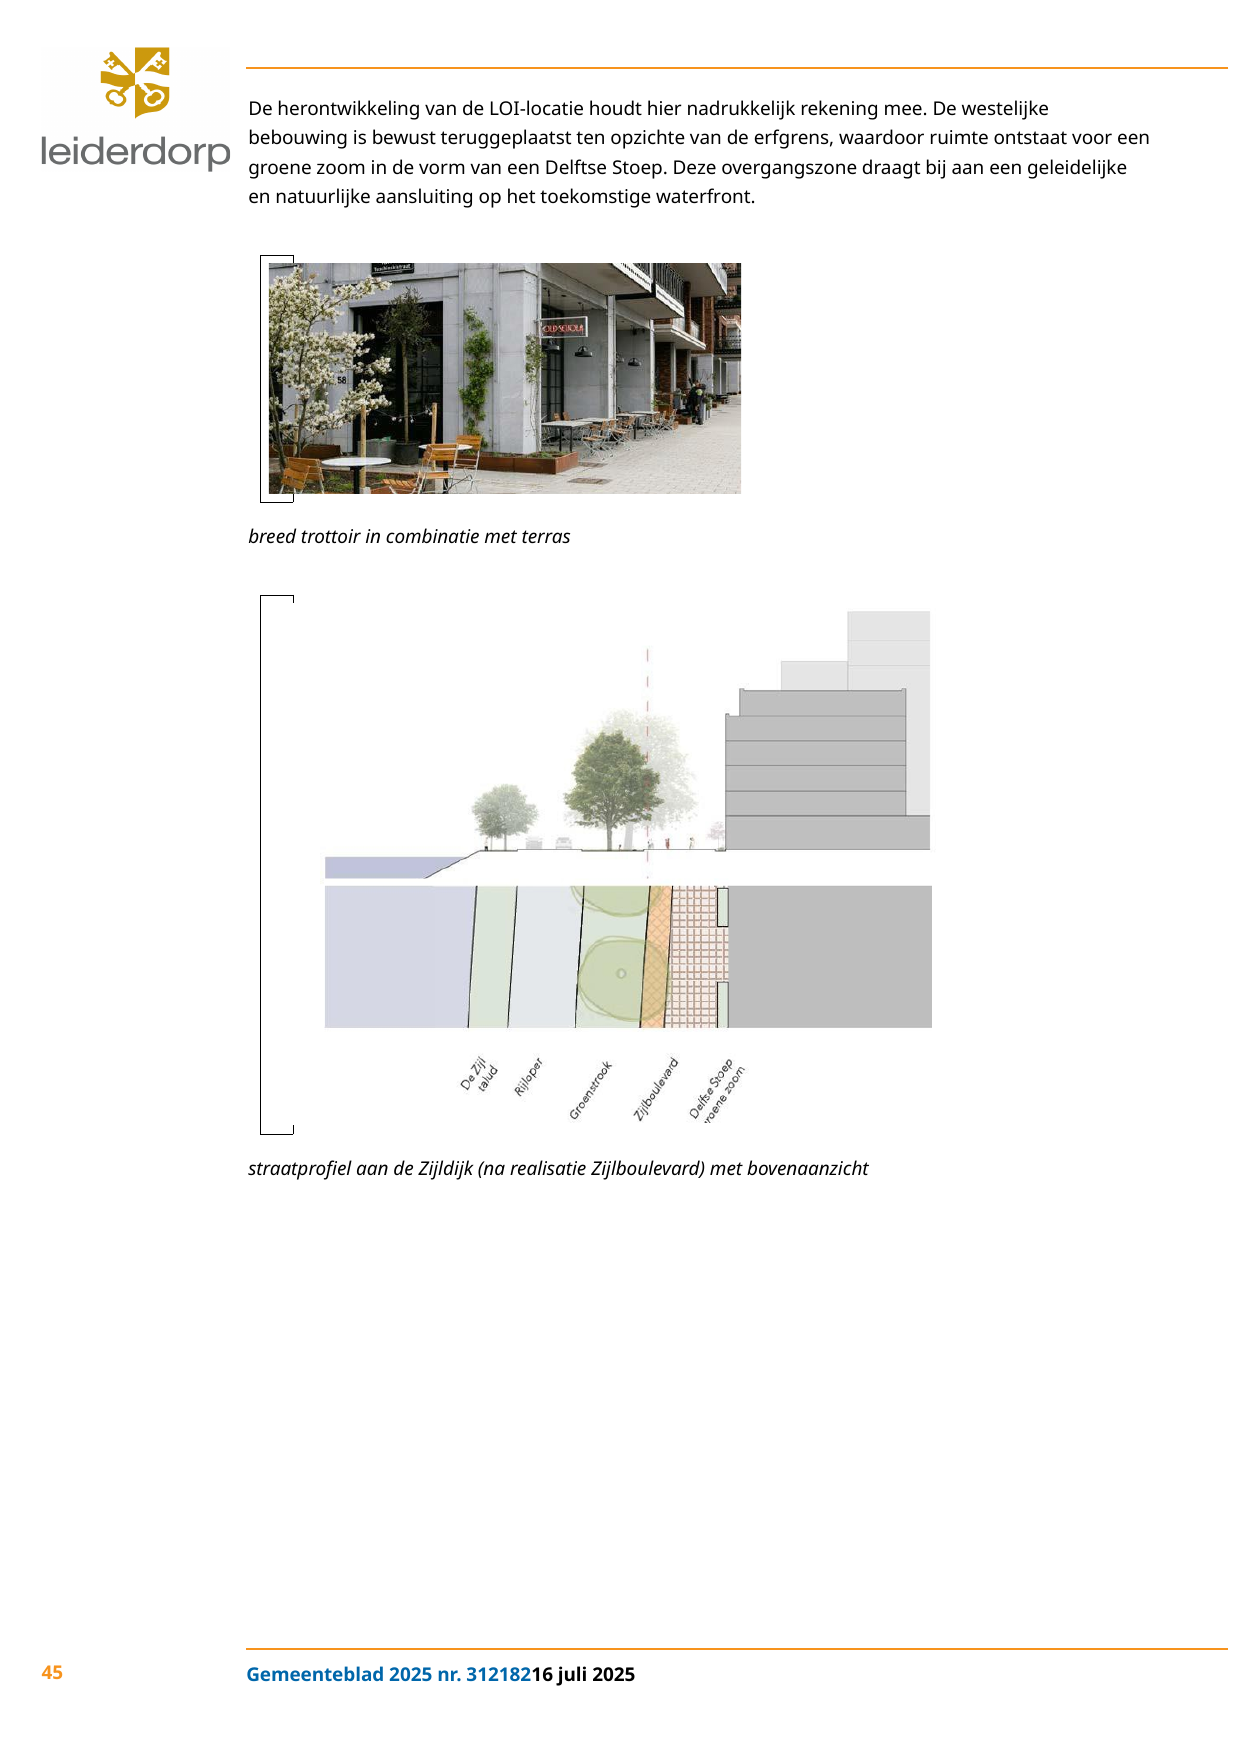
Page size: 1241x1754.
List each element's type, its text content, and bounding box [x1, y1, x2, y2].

picture [268, 263, 742, 494]
text straatprofiel aan de Zijldijk (na realisatie Zijlboulevard) met bovenaanzicht [248, 1155, 1152, 1181]
text breed trottoir in combinatie met terras [248, 523, 1152, 549]
picture [268, 603, 978, 1125]
text De herontwikkeling van de LOI-locatie houdt hier nadrukkelijk rekening mee. De westelijke bebouwing is bewust teruggeplaatst ten opzichte van de erfgrens, waardoor ruimte ontstaat voor een groene zoom in de vorm van een Delftse Stoep. Deze overgangszone draagt bij aan een geleidelijke en natuurlijke aansluiting op het toekomstige waterfront. [248, 95, 1152, 209]
picture [41, 47, 231, 172]
